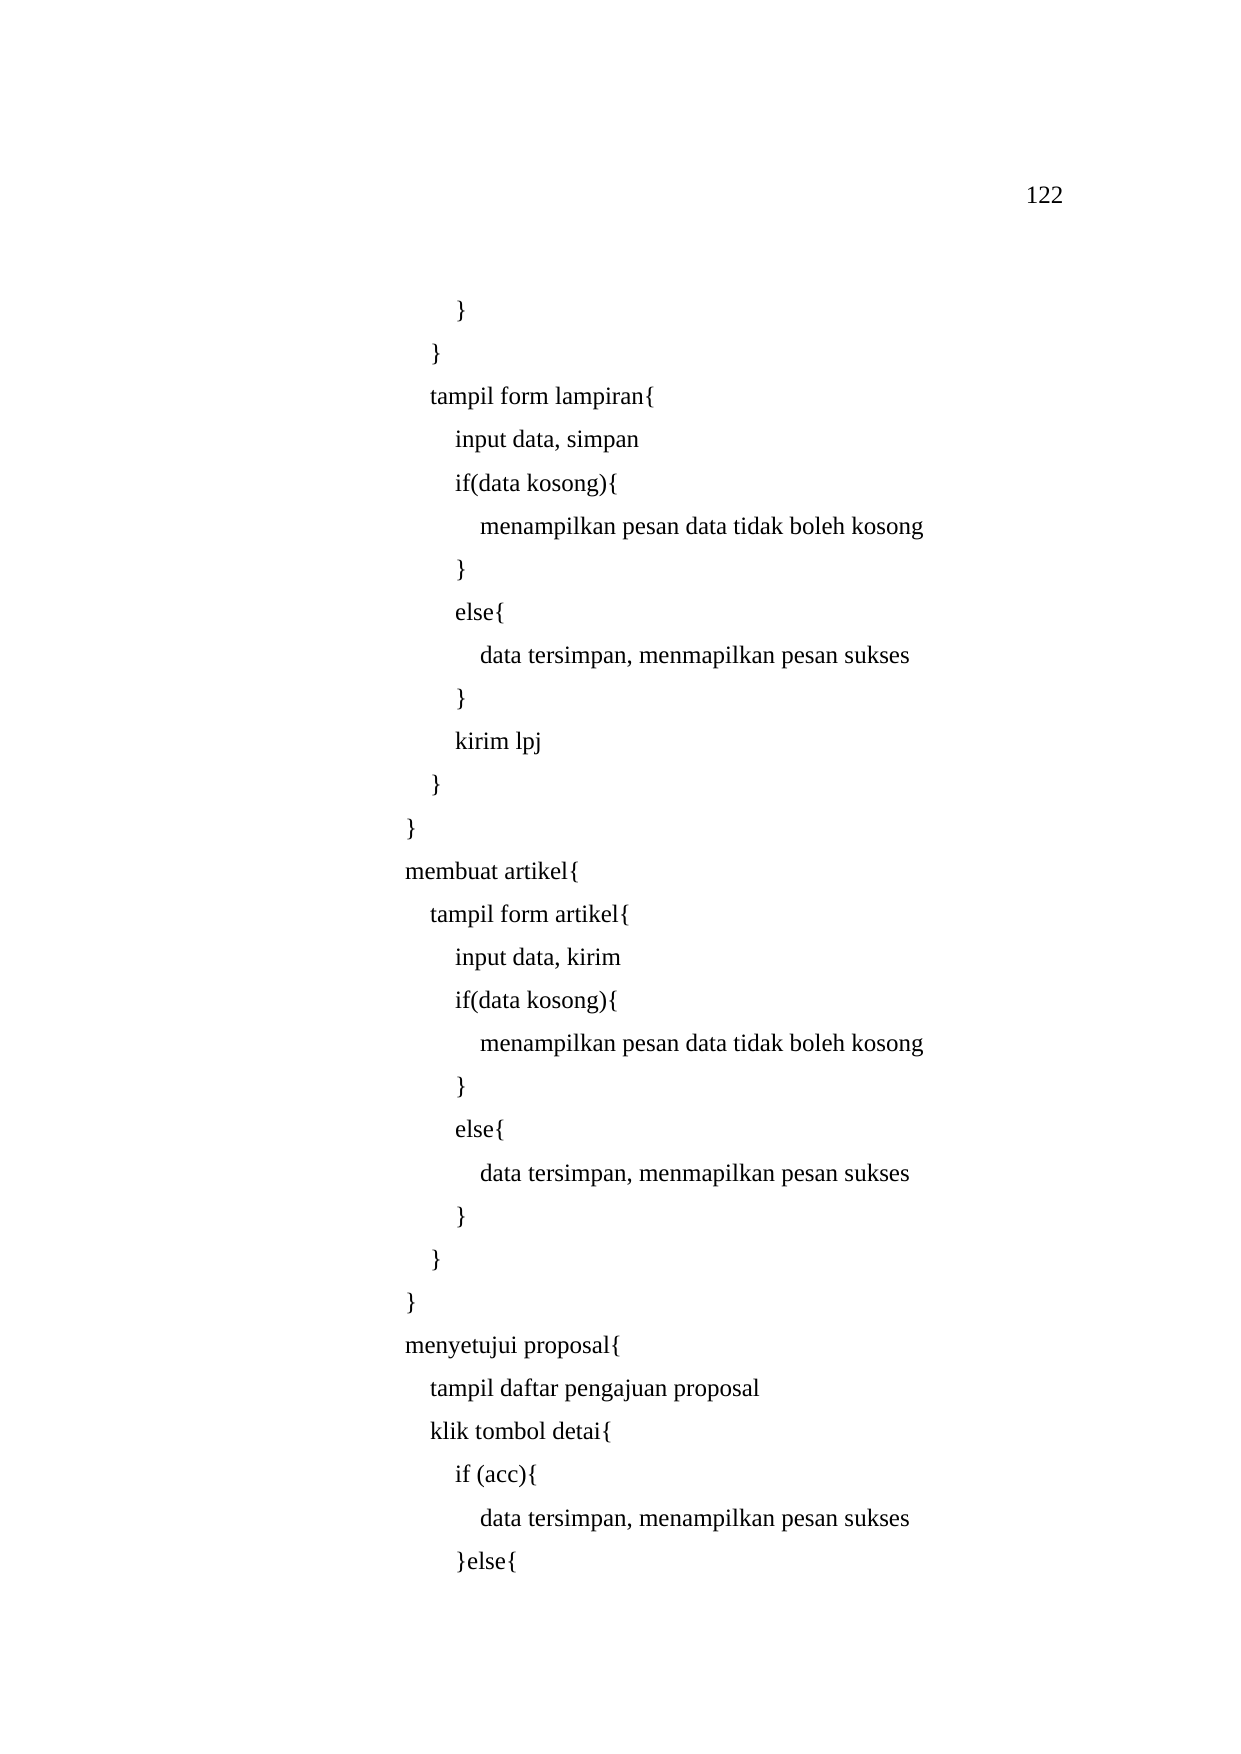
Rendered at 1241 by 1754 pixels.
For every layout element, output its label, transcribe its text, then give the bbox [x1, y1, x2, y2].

text input data, kirim [330, 942, 1063, 971]
text else{ [330, 1114, 1063, 1143]
text klik tombol detai{ [330, 1416, 1063, 1445]
text tampil form lampiran{ [330, 381, 1063, 410]
text } [330, 1201, 1063, 1229]
text } [330, 338, 1063, 367]
text } [330, 1287, 1063, 1316]
text data tersimpan, menampilkan pesan sukses [330, 1503, 1063, 1531]
text } [330, 683, 1063, 712]
text if (acc){ [330, 1459, 1063, 1488]
text menampilkan pesan data tidak boleh kosong [330, 511, 1063, 539]
text data tersimpan, menmapilkan pesan sukses [330, 640, 1063, 669]
text } [330, 813, 1063, 841]
text } [330, 554, 1063, 583]
text if(data kosong){ [330, 468, 1063, 496]
text menyetujui proposal{ [330, 1330, 1063, 1359]
text tampil daftar pengajuan proposal [330, 1373, 1063, 1402]
text } [330, 1071, 1063, 1100]
text tampil form artikel{ [330, 899, 1063, 928]
text kirim lpj [330, 726, 1063, 755]
text } [330, 295, 1063, 324]
text input data, simpan [330, 424, 1063, 453]
text if(data kosong){ [330, 985, 1063, 1014]
text data tersimpan, menmapilkan pesan sukses [330, 1158, 1063, 1186]
text else{ [330, 597, 1063, 626]
text } [330, 1244, 1063, 1273]
text membuat artikel{ [330, 856, 1063, 884]
text menampilkan pesan data tidak boleh kosong [330, 1028, 1063, 1057]
text } [330, 769, 1063, 798]
text }else{ [330, 1546, 1063, 1574]
